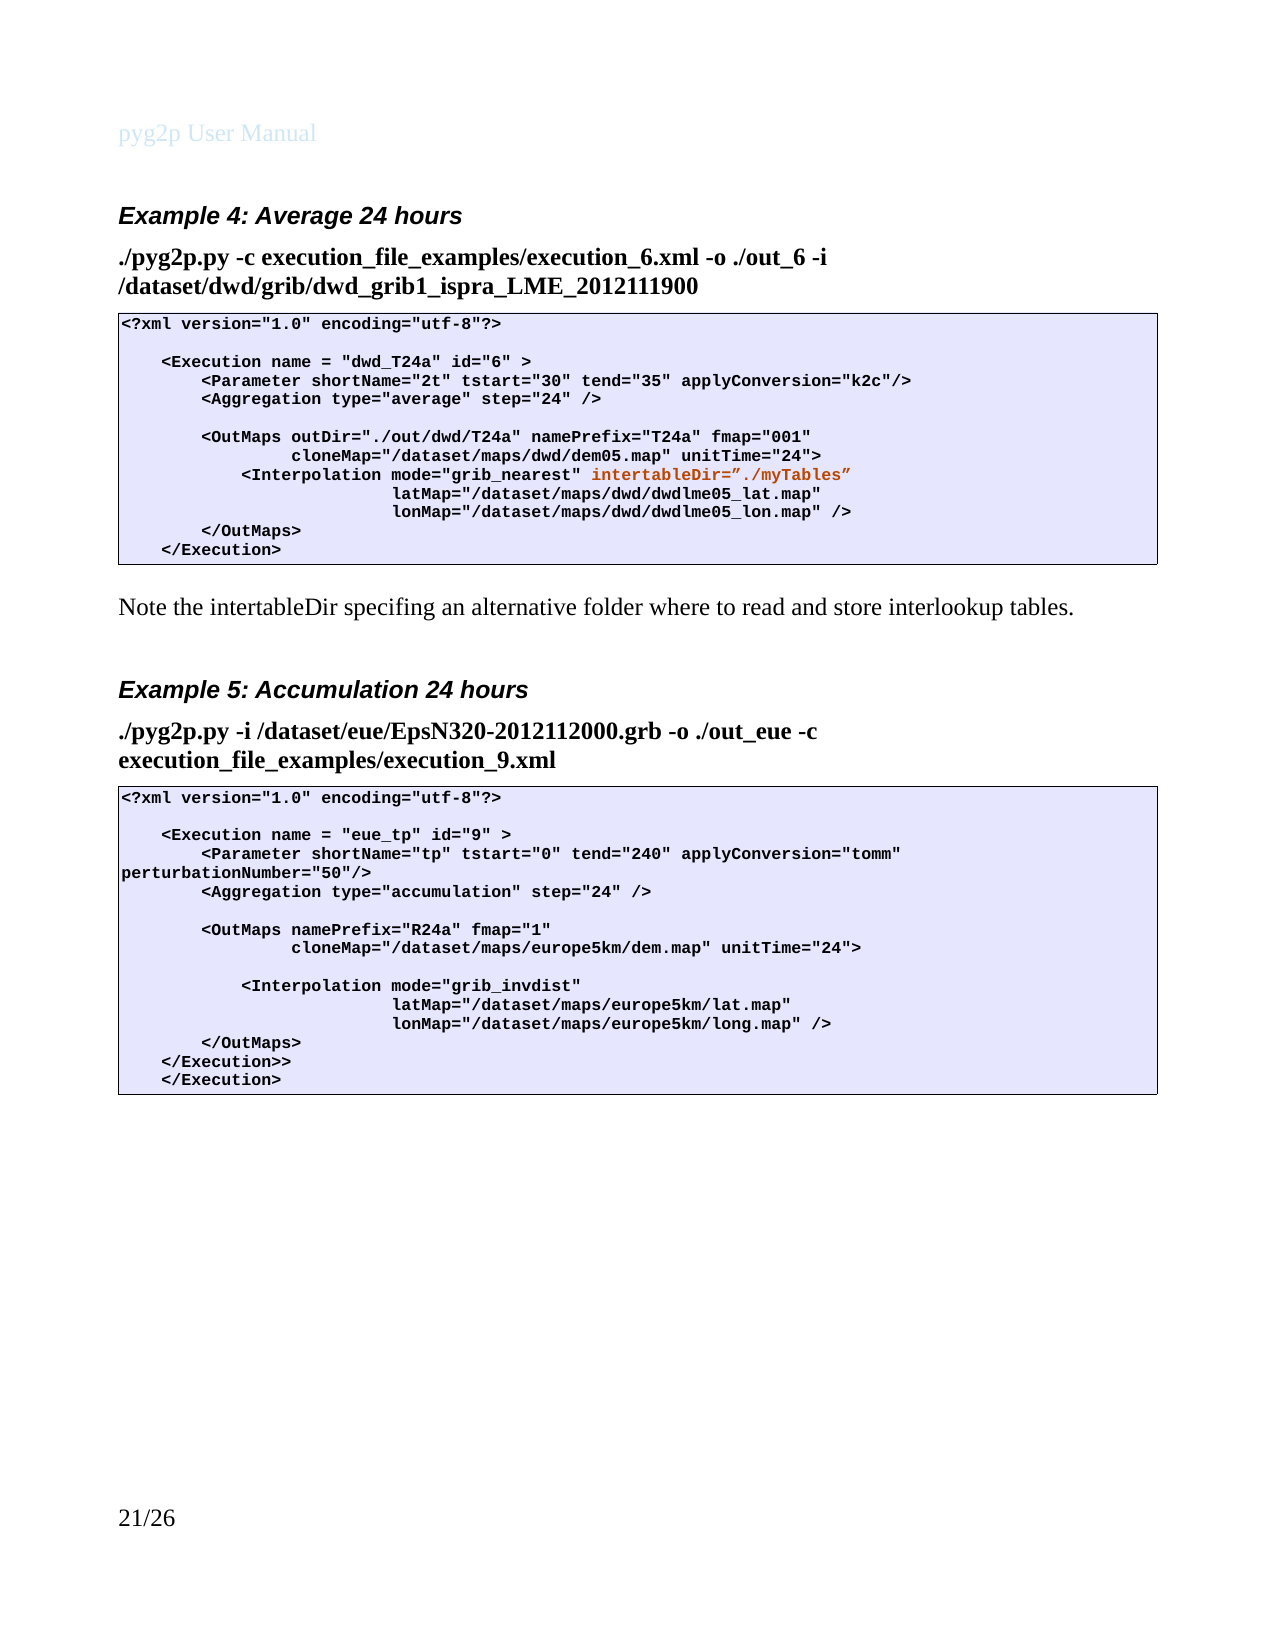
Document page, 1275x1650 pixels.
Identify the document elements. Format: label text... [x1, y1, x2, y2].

text </Execution> [119, 539, 1157, 564]
text <Execution name = "dwd_T24a" id="6" > [119, 350, 1157, 369]
text ./pyg2p.py -c execution_file_examples/execution_6.xml -o ./out_6 -i /dataset/dwd/grib/dwd_grib1_ispra_LME_2012111900 [118, 242, 1157, 300]
text <Interpolation mode="grib_invdist" [119, 974, 1157, 993]
text <Aggregation type="average" step="24" /> [119, 388, 1157, 407]
text <Execution name = "eue_tp" id="9" > [119, 824, 1157, 843]
subtitle Example 5: Accumulation 24 hours [118, 675, 1157, 703]
text <Aggregation type="accumulation" step="24" /> [119, 880, 1157, 899]
text cloneMap="/dataset/maps/europe5km/dem.map" unitTime="24"> [119, 937, 1157, 956]
text <Interpolation mode="grib_nearest" intertableDir=”./myTables” [119, 463, 1157, 482]
text <OutMaps namePrefix="R24a" fmap="1" [119, 918, 1157, 937]
text latMap="/dataset/maps/dwd/dwdlme05_lat.map" [119, 482, 1157, 501]
text </OutMaps> [119, 1031, 1157, 1050]
text </OutMaps> [119, 520, 1157, 539]
text <?xml version="1.0" encoding="utf-8"?> [119, 787, 1157, 805]
text lonMap="/dataset/maps/dwd/dwdlme05_lon.map" /> [119, 501, 1157, 520]
text latMap="/dataset/maps/europe5km/lat.map" [119, 993, 1157, 1012]
text <?xml version="1.0" encoding="utf-8"?> [119, 314, 1157, 331]
text </Execution> [119, 1069, 1157, 1094]
text lonMap="/dataset/maps/europe5km/long.map" /> [119, 1012, 1157, 1031]
text cloneMap="/dataset/maps/dwd/dem05.map" unitTime="24"> [119, 444, 1157, 463]
text <Parameter shortName="2t" tstart="30" tend="35" applyConversion="k2c"/> [119, 369, 1157, 388]
subtitle Example 4: Average 24 hours [118, 201, 1157, 230]
text </Execution>> [119, 1050, 1157, 1069]
text ./pyg2p.py -i /dataset/eue/EpsN320-2012112000.grb -o ./out_eue -c execution_file_examples/execution_9.xml [118, 716, 1157, 773]
text Note the intertableDir specifing an alternative folder where to read and store interlookup tables. [118, 592, 1157, 621]
text <Parameter shortName="tp" tstart="0" tend="240" applyConversion="tomm" perturbationNumber="50"/> [119, 843, 1157, 880]
text <OutMaps outDir="./out/dwd/T24a" namePrefix="T24a" fmap="001" [119, 426, 1157, 444]
